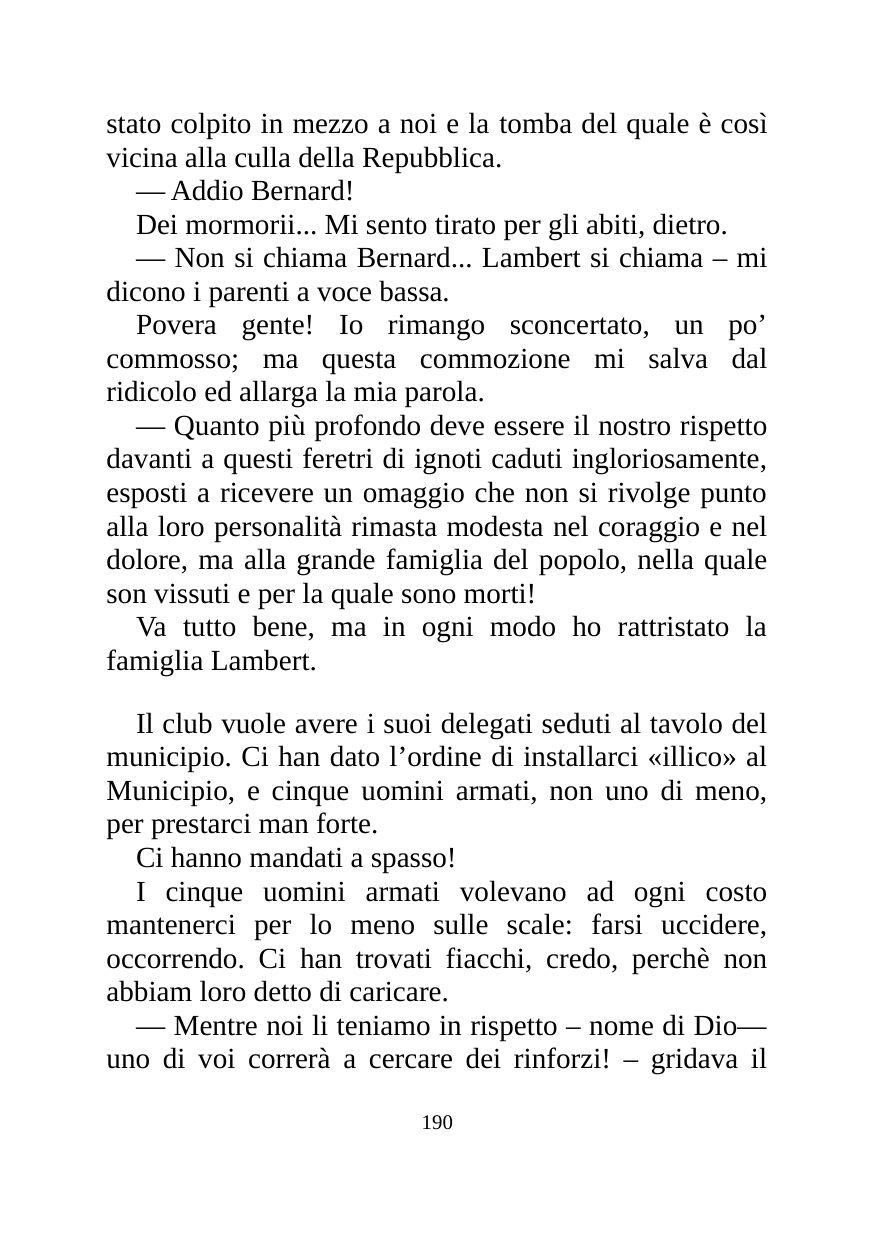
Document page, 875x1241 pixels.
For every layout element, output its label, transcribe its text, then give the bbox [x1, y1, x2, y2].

text Il club vuole avere i suoi delegati seduti al tavolo del municipio. Ci han dato l’ordine di installarci «illico» al Municipio, e cinque uomini armati, non uno di meno, per prestarci man forte. [106, 706, 768, 840]
text Va tutto bene, ma in ogni modo ho rattristato la famiglia Lambert. [106, 609, 768, 676]
text — Quanto più profondo deve essere il nostro rispetto davanti a questi feretri di ignoti caduti ingloriosamente, esposti a ricevere un omaggio che non si rivolge punto alla loro personalità rimasta modesta nel coraggio e nel dolore, ma alla grande famiglia del popolo, nella quale son vissuti e per la quale sono morti! [106, 408, 768, 609]
text Dei mormorii... Mi sento tirato per gli abiti, dietro. [106, 207, 768, 240]
text — Addio Bernard! [106, 173, 768, 207]
text — Mentre noi li teniamo in rispetto – nome di Dio— uno di voi correrà a cercare dei rinforzi! – gridava il [106, 1008, 768, 1075]
text I cinque uomini armati volevano ad ogni costo mantenerci per lo meno sulle scale: farsi uccidere, occorrendo. Ci han trovati fiacchi, credo, perchè non abbiam loro detto di caricare. [106, 874, 768, 1008]
text Povera gente! Io rimango sconcertato, un po’ commosso; ma questa commozione mi salva dal ridicolo ed allarga la mia parola. [106, 307, 768, 408]
text — Non si chiama Bernard... Lambert si chiama – mi dicono i parenti a voce bassa. [106, 240, 768, 307]
text Ci hanno mandati a spasso! [106, 840, 768, 874]
text stato colpito in mezzo a noi e la tomba del quale è così vicina alla culla della Repubblica. [106, 106, 768, 173]
